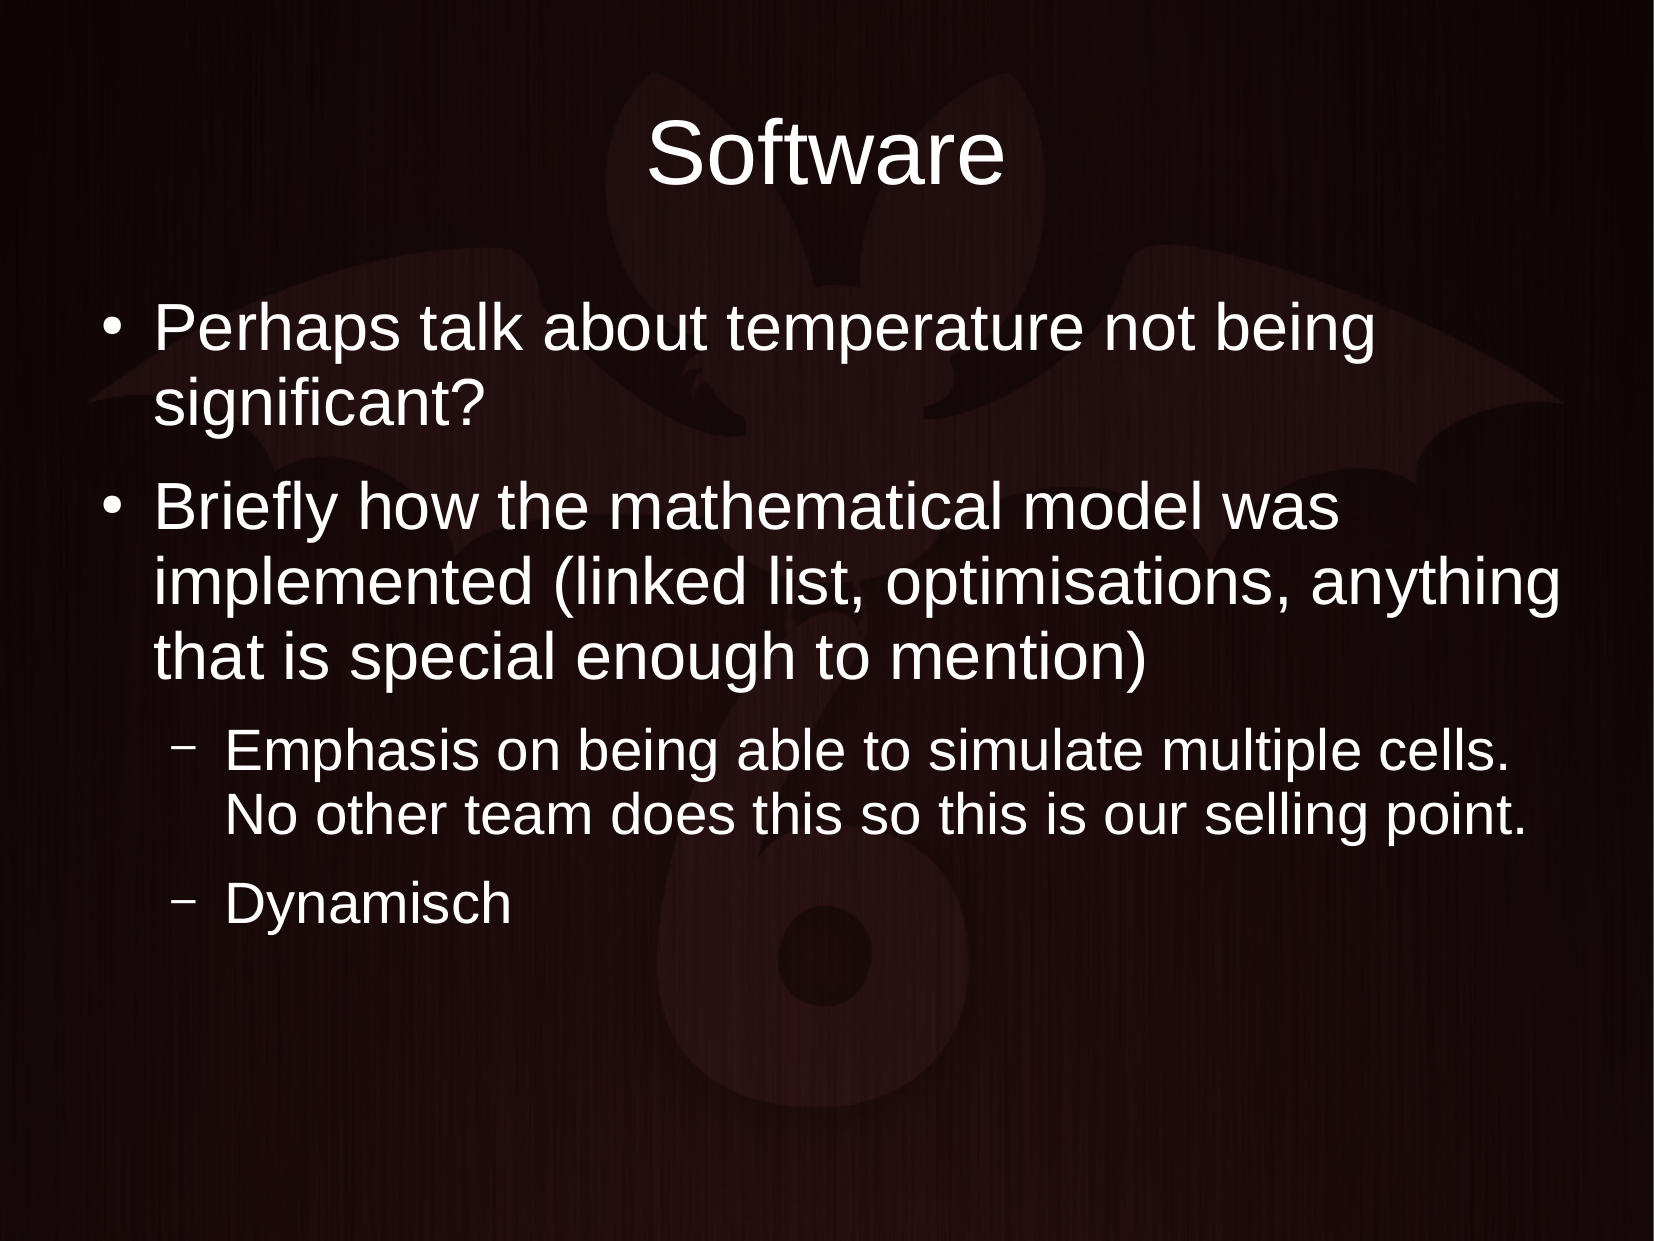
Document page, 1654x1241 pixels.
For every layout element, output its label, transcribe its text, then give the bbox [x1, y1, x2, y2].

picture [0, 0, 1654, 1241]
list Perhaps talk about temperature not being significant? Briefly how the mathematical model was implemented (linked list, optimisations, anything that is special enough to mention) Emphasis on being able to simulate multiple cells. No other team does this so this is our selling point. Dynamisch [82, 290, 1571, 1010]
title Software [82, 49, 1571, 257]
